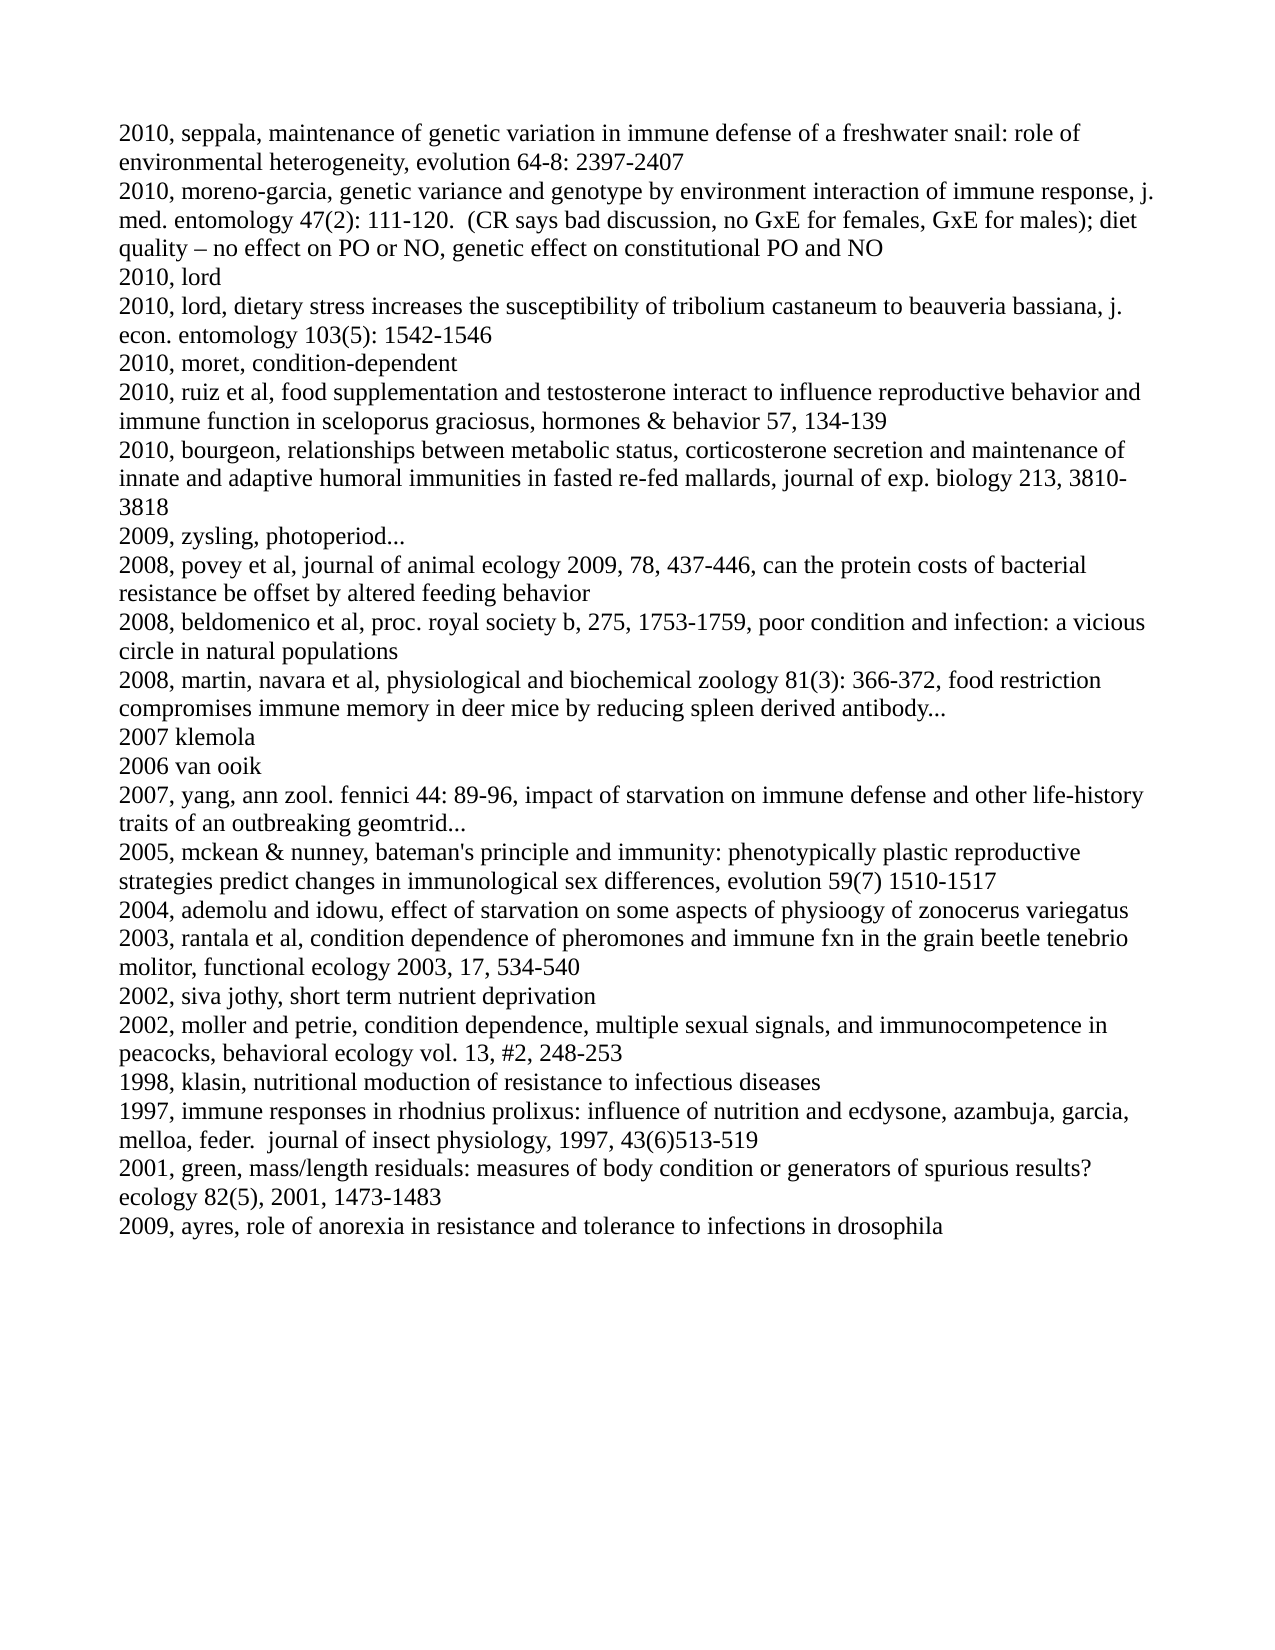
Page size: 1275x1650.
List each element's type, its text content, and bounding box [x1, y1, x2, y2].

text 2004, ademolu and idowu, effect of starvation on some aspects of physioogy of zonocerus variegatus [118, 895, 1156, 923]
text 2010, seppala, maintenance of genetic variation in immune defense of a freshwater snail: role of environmental heterogeneity, evolution 64-8: 2397-2407 [118, 118, 1156, 176]
text 2009, ayres, role of anorexia in resistance and tolerance to infections in drosophila [118, 1211, 1156, 1240]
text 2008, beldomenico et al, proc. royal society b, 275, 1753-1759, poor condition and infection: a vicious circle in natural populations [118, 607, 1156, 665]
text 2007 klemola [118, 722, 1156, 751]
text 2010, lord, dietary stress increases the susceptibility of tribolium castaneum to beauveria bassiana, j. econ. entomology 103(5): 1542-1546 [118, 291, 1156, 348]
text 2010, lord [118, 262, 1156, 291]
text 2006 van ooik [118, 751, 1156, 780]
text 2002, siva jothy, short term nutrient deprivation [118, 981, 1156, 1010]
text 2008, povey et al, journal of animal ecology 2009, 78, 437-446, can the protein costs of bacterial resistance be offset by altered feeding behavior [118, 550, 1156, 607]
text 2010, moreno-garcia, genetic variance and genotype by environment interaction of immune response, j. med. entomology 47(2): 111-120. (CR says bad discussion, no GxE for females, GxE for males); diet quality – no effect on PO or NO, genetic effect on constitutional PO and NO [118, 176, 1156, 262]
text 1998, klasin, nutritional moduction of resistance to infectious diseases [118, 1067, 1156, 1096]
text 2003, rantala et al, condition dependence of pheromones and immune fxn in the grain beetle tenebrio molitor, functional ecology 2003, 17, 534-540 [118, 923, 1156, 981]
text 2010, moret, condition-dependent [118, 348, 1156, 377]
text 2010, ruiz et al, food supplementation and testosterone interact to influence reproductive behavior and immune function in sceloporus graciosus, hormones & behavior 57, 134-139 [118, 377, 1156, 435]
text 2007, yang, ann zool. fennici 44: 89-96, impact of starvation on immune defense and other life-history traits of an outbreaking geomtrid... [118, 780, 1156, 837]
text 2002, moller and petrie, condition dependence, multiple sexual signals, and immunocompetence in peacocks, behavioral ecology vol. 13, #2, 248-253 [118, 1010, 1156, 1067]
text 1997, immune responses in rhodnius prolixus: influence of nutrition and ecdysone, azambuja, garcia, melloa, feder. journal of insect physiology, 1997, 43(6)513-519 [118, 1096, 1156, 1153]
text 2005, mckean & nunney, bateman's principle and immunity: phenotypically plastic reproductive strategies predict changes in immunological sex differences, evolution 59(7) 1510-1517 [118, 837, 1156, 895]
text 2010, bourgeon, relationships between metabolic status, corticosterone secretion and maintenance of innate and adaptive humoral immunities in fasted re-fed mallards, journal of exp. biology 213, 3810-3818 [118, 435, 1156, 521]
text 2009, zysling, photoperiod... [118, 521, 1156, 550]
text 2008, martin, navara et al, physiological and biochemical zoology 81(3): 366-372, food restriction compromises immune memory in deer mice by reducing spleen derived antibody... [118, 665, 1156, 722]
text 2001, green, mass/length residuals: measures of body condition or generators of spurious results? ecology 82(5), 2001, 1473-1483 [118, 1153, 1156, 1211]
